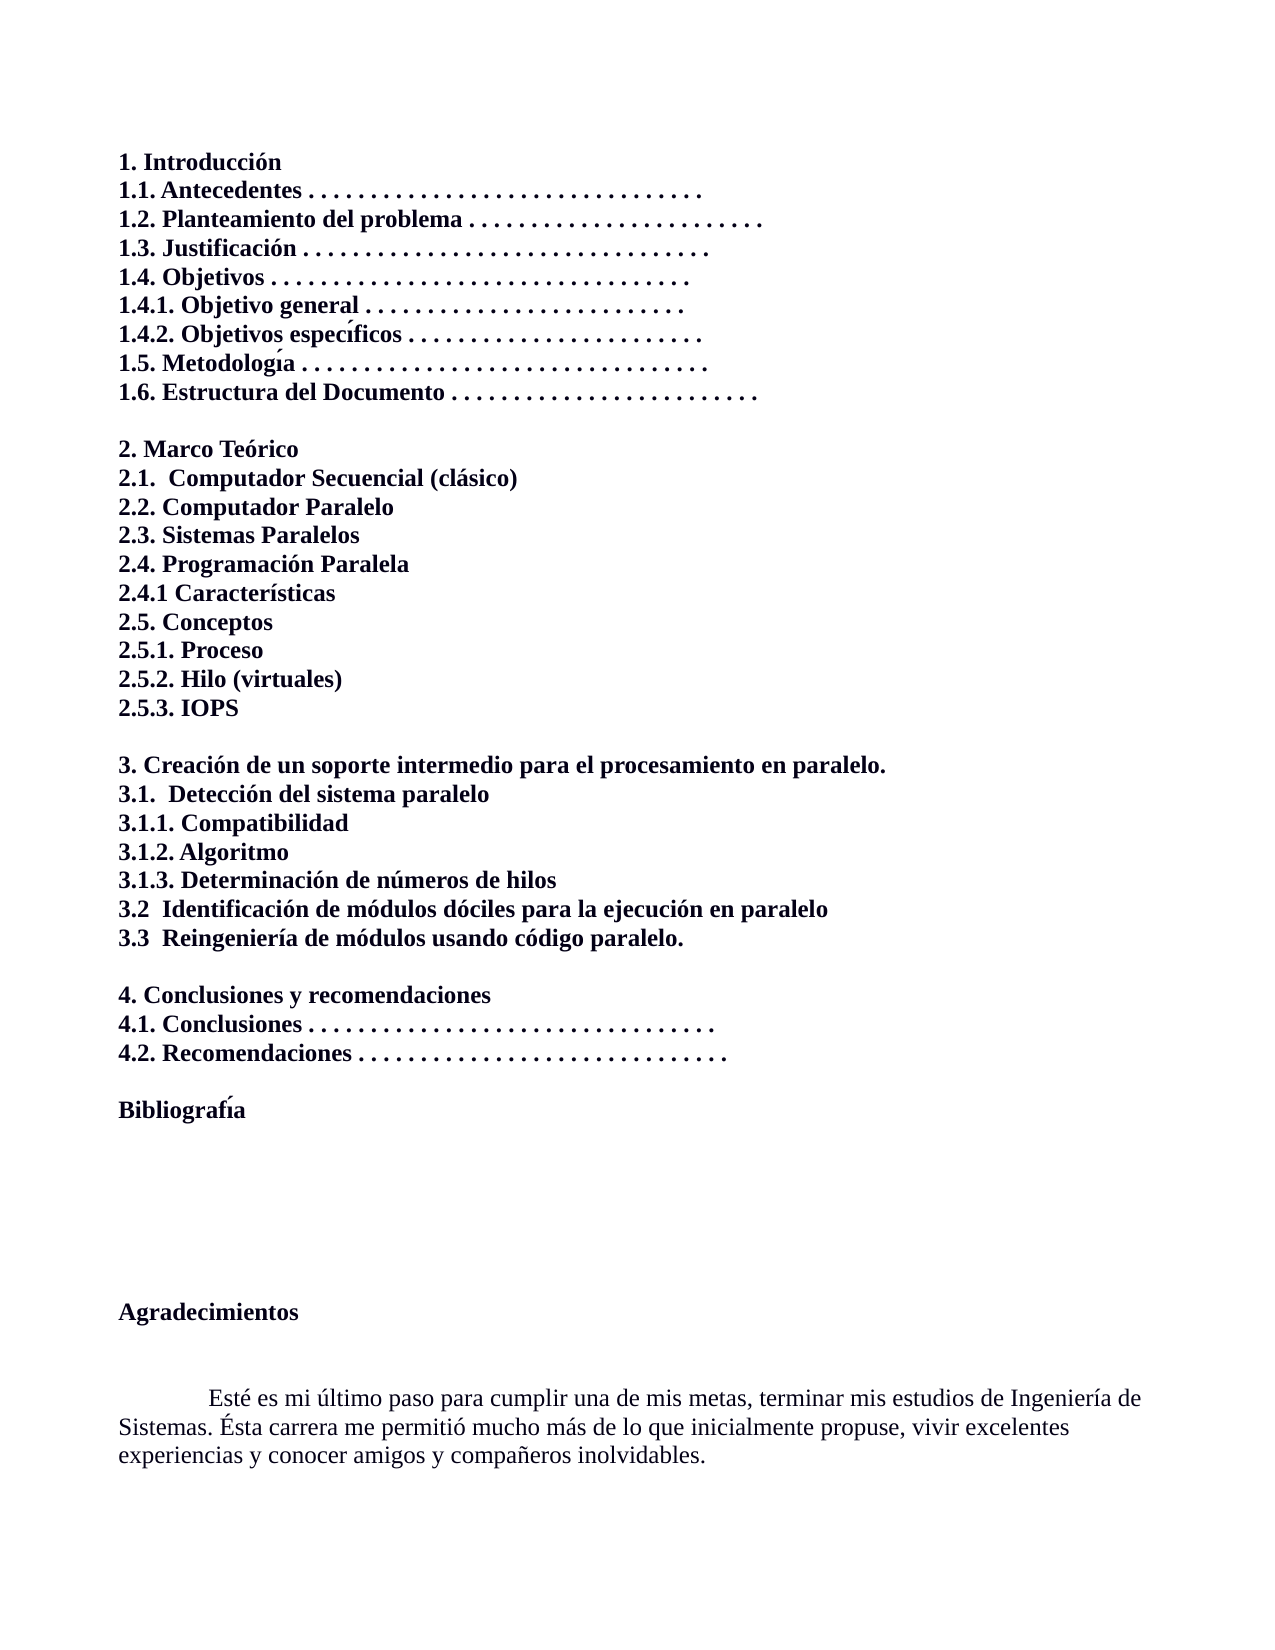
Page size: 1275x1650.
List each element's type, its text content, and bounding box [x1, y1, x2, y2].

text Bibliografı́a [118, 1096, 1157, 1124]
text 2.5.3. IOPS [118, 693, 1157, 722]
text 1.2. Planteamiento del problema . . . . . . . . . . . . . . . . . . . . . . . . [118, 204, 1157, 233]
text 2. Marco Teórico [118, 434, 1157, 463]
text 3.1. Detección del sistema paralelo [118, 779, 1157, 808]
text 2.1. Computador Secuencial (clásico) [118, 463, 1157, 492]
text 1.6. Estructura del Documento . . . . . . . . . . . . . . . . . . . . . . . . . [118, 377, 1157, 406]
text 1.4.1. Objetivo general . . . . . . . . . . . . . . . . . . . . . . . . . . [118, 291, 1157, 319]
text 3.2 Identificación de módulos dóciles para la ejecución en paralelo [118, 894, 1157, 923]
text Esté es mi último paso para cumplir una de mis metas, terminar mis estudios de Ingeniería de Sistemas. Ésta carrera me permitió mucho más de lo que inicialmente propuse, vivir excelentes experiencias y conocer amigos y compañeros inolvidables. [118, 1383, 1157, 1469]
text 4.2. Recomendaciones . . . . . . . . . . . . . . . . . . . . . . . . . . . . . . [118, 1038, 1157, 1067]
text 1.4. Objetivos . . . . . . . . . . . . . . . . . . . . . . . . . . . . . . . . . . [118, 262, 1157, 291]
text 2.5. Conceptos [118, 607, 1157, 636]
text 2.2. Computador Paralelo [118, 492, 1157, 521]
text 1.1. Antecedentes . . . . . . . . . . . . . . . . . . . . . . . . . . . . . . . . [118, 176, 1157, 204]
text 2.4. Programación Paralela [118, 549, 1157, 578]
text 1. Introducción [118, 147, 1157, 176]
text 2.4.1 Características [118, 578, 1157, 607]
text 2.5.2. Hilo (virtuales) [118, 664, 1157, 693]
text 4.1. Conclusiones . . . . . . . . . . . . . . . . . . . . . . . . . . . . . . . . . [118, 1009, 1157, 1038]
text 3. Creación de un soporte intermedio para el procesamiento en paralelo. [118, 751, 1157, 779]
text 1.4.2. Objetivos especı́ficos . . . . . . . . . . . . . . . . . . . . . . . . [118, 319, 1157, 348]
text 2.5.1. Proceso [118, 636, 1157, 664]
text 1.3. Justificación . . . . . . . . . . . . . . . . . . . . . . . . . . . . . . . . . [118, 233, 1157, 262]
text 1.5. Metodologı́a . . . . . . . . . . . . . . . . . . . . . . . . . . . . . . . . . [118, 348, 1157, 377]
text 4. Conclusiones y recomendaciones [118, 981, 1157, 1009]
text 3.1.1. Compatibilidad [118, 808, 1157, 837]
text 3.3 Reingeniería de módulos usando código paralelo. [118, 923, 1157, 952]
text Agradecimientos [118, 1297, 1157, 1326]
text 3.1.2. Algoritmo [118, 837, 1157, 866]
text 3.1.3. Determinación de números de hilos [118, 866, 1157, 894]
text 2.3. Sistemas Paralelos [118, 521, 1157, 549]
